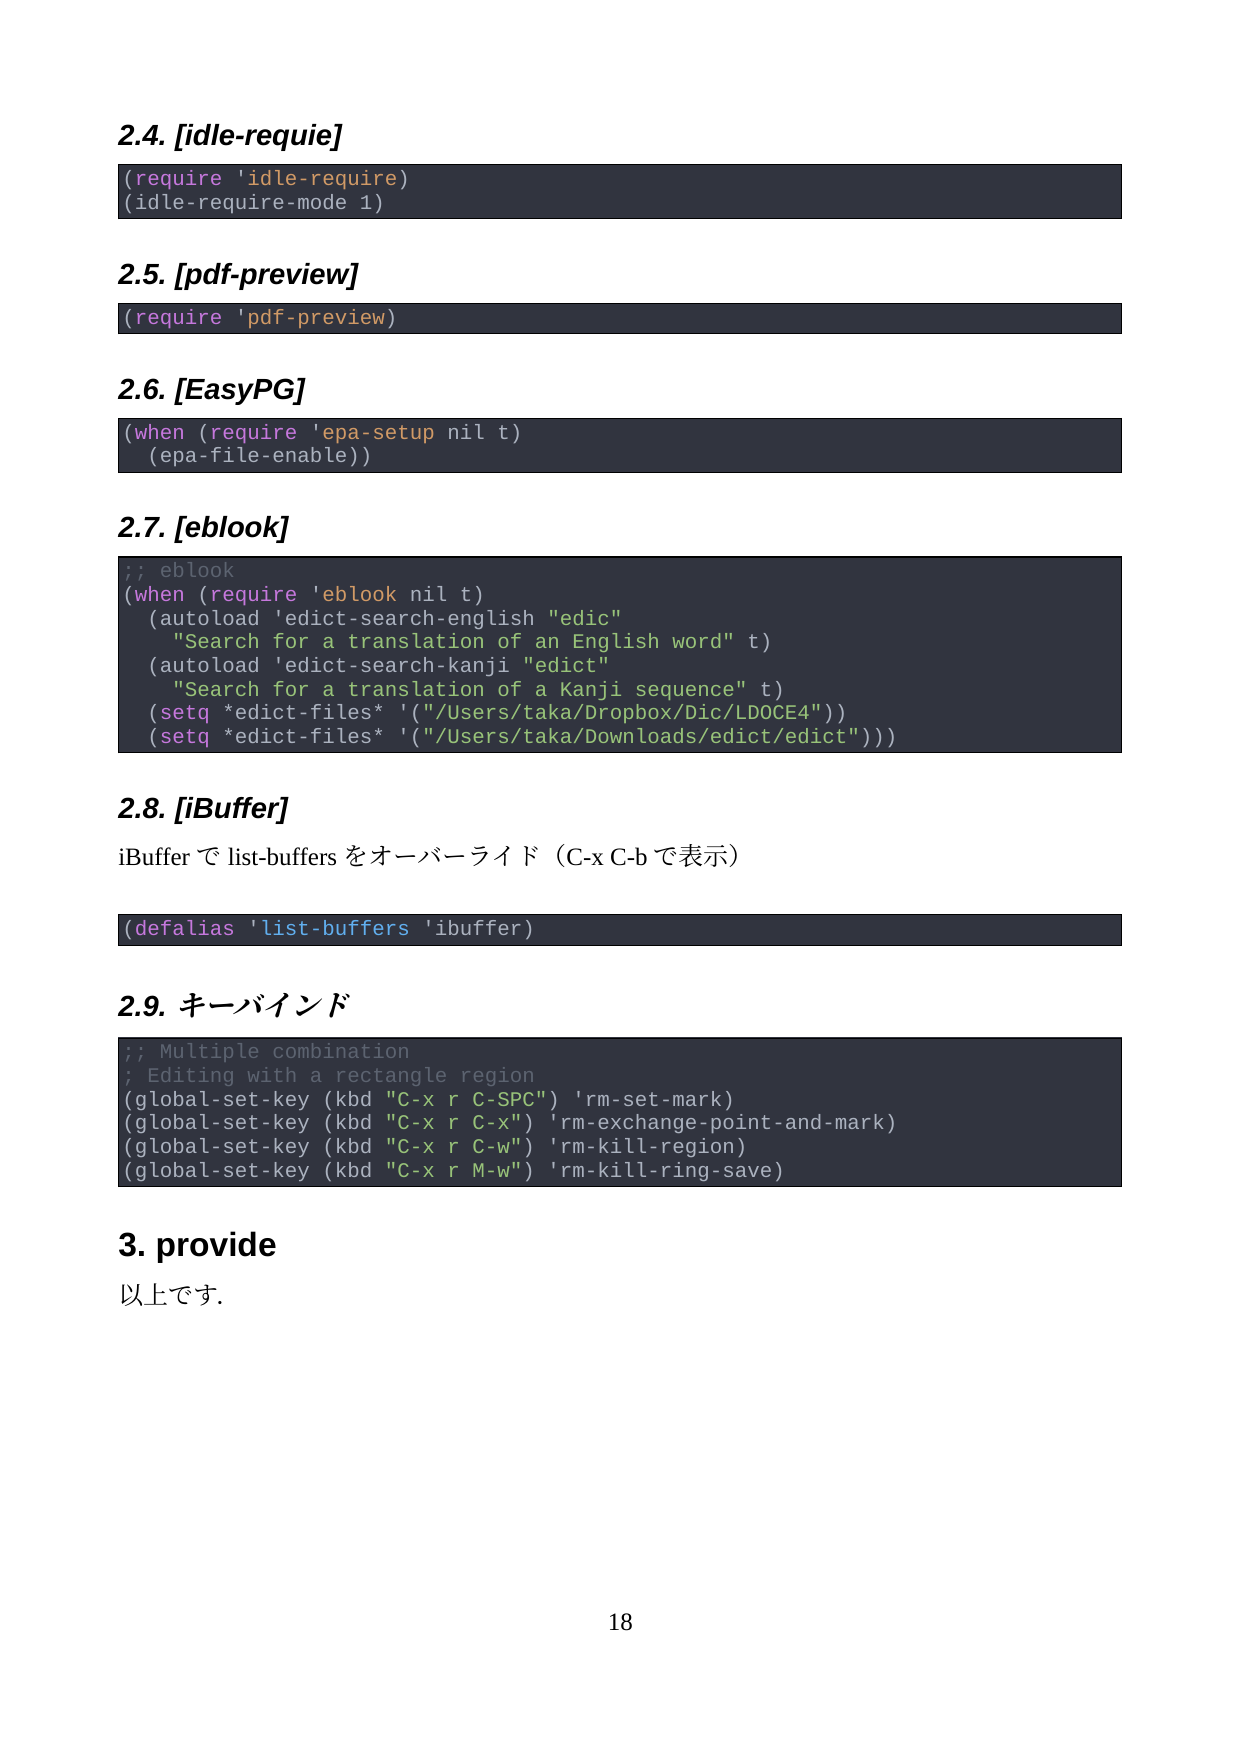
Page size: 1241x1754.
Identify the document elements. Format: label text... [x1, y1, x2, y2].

subtitle [eblook] [118, 510, 1122, 544]
text (autoload 'edict-search-english "edic" [119, 604, 1121, 627]
subtitle [pdf-preview] [118, 257, 1122, 290]
text (epa-file-enable)) [119, 441, 1121, 472]
text (setq *edict-files* '("/Users/taka/Dropbox/Dic/LDOCE4")) [119, 698, 1121, 722]
subtitle キーバインド [118, 983, 1122, 1025]
text "Search for a translation of an English word" t) [119, 627, 1121, 651]
text ;; Multiple combination [119, 1039, 1121, 1061]
text (when (require 'epa-setup nil t) [119, 419, 1121, 441]
text 以上です． [118, 1276, 1122, 1341]
text ; Editing with a rectangle region [119, 1061, 1121, 1085]
text (require 'idle-require) [119, 165, 1121, 188]
text (when (require 'eblook nil t) [119, 580, 1121, 604]
text (setq *edict-files* '("/Users/taka/Downloads/edict/edict"))) [119, 722, 1121, 752]
text (require 'pdf-preview) [119, 304, 1121, 333]
text (global-set-key (kbd "C-x r C-w") 'rm-kill-region) [119, 1132, 1121, 1156]
text (global-set-key (kbd "C-x r M-w") 'rm-kill-ring-save) [119, 1156, 1121, 1186]
text iBuffer で list-buffers をオーバーライド（C-x C-b で表示） [118, 837, 1122, 902]
text (idle-require-mode 1) [119, 188, 1121, 218]
subtitle [iBuffer] [118, 791, 1122, 824]
subtitle provide [118, 1225, 1122, 1263]
text (global-set-key (kbd "C-x r C-x") 'rm-exchange-point-and-mark) [119, 1108, 1121, 1132]
subtitle [idle-requie] [118, 118, 1122, 152]
text (defalias 'list-buffers 'ibuffer) [119, 915, 1121, 945]
text (global-set-key (kbd "C-x r C-SPC") 'rm-set-mark) [119, 1085, 1121, 1108]
text ;; eblook [119, 558, 1121, 580]
subtitle [EasyPG] [118, 372, 1122, 405]
text "Search for a translation of a Kanji sequence" t) [119, 675, 1121, 698]
text (autoload 'edict-search-kanji "edict" [119, 651, 1121, 675]
